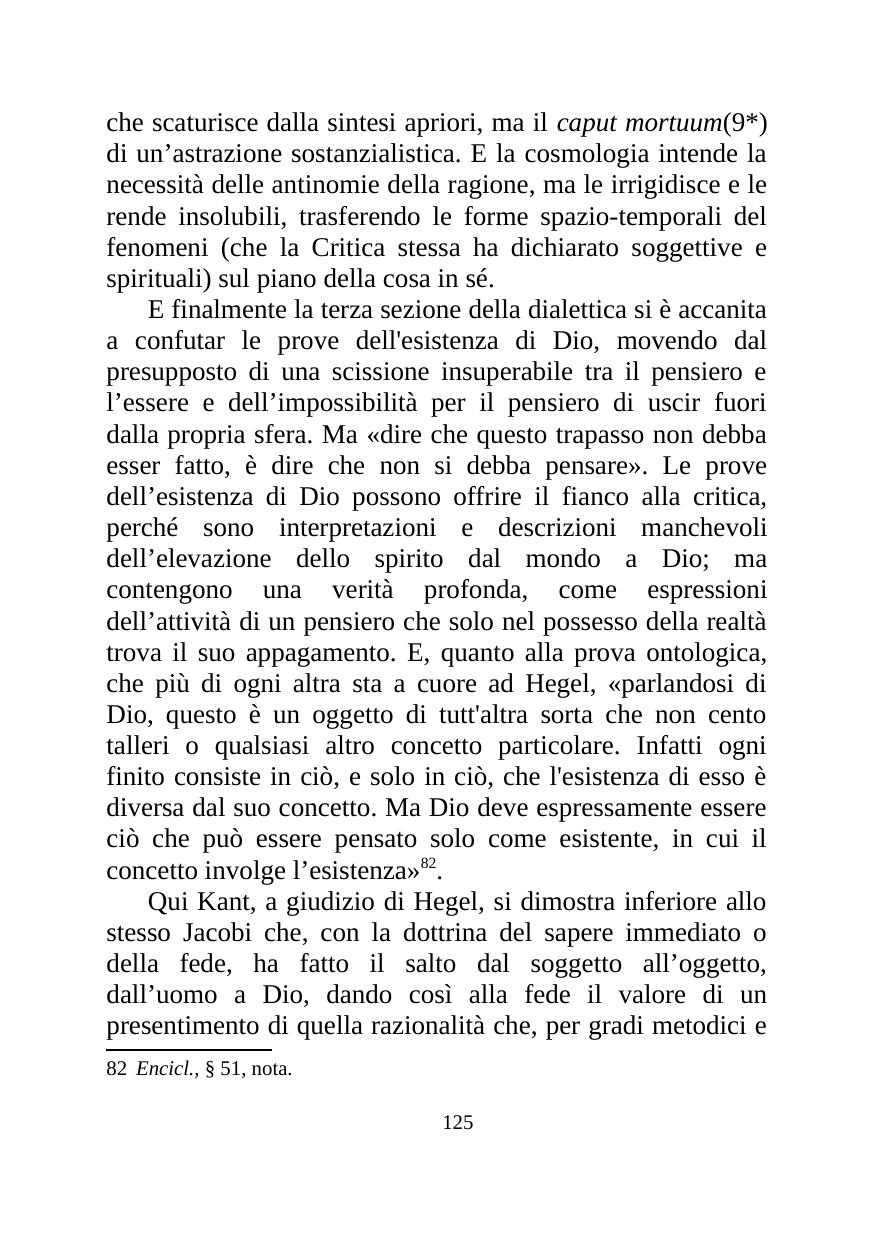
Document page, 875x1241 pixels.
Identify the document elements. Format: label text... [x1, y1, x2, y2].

text E finalmente la terza sezione della dialettica si è accanita a confutar le prove dell'esistenza di Dio, movendo dal presupposto di una scissione insuperabile tra il pensiero e l’essere e dell’impossibilità per il pensiero di uscir fuori dalla propria sfera. Ma «dire che questo trapasso non debba esser fatto, è dire che non si debba pensare». Le prove dell’esistenza di Dio possono offrire il fianco alla critica, perché sono interpretazioni e descrizioni manchevoli dell’elevazione dello spirito dal mondo a Dio; ma contengono una verità profonda, come espressioni dell’attività di un pensiero che solo nel possesso della realtà trova il suo appagamento. E, quanto alla prova ontologica, che più di ogni altra sta a cuore ad Hegel, «parlandosi di Dio, questo è un oggetto di tutt'altra sorta che non cento talleri o qualsiasi altro concetto particolare. Infatti ogni finito consiste in ciò, e solo in ciò, che l'esistenza di esso è diversa dal suo concetto. Ma Dio deve espressamente essere ciò che può essere pensato solo come esistente, in cui il concetto involge l’esistenza». [106, 293, 768, 885]
text Encicl., § 51, nota. [106, 1056, 768, 1080]
text che scaturisce dalla sintesi apriori, ma il caput mortuum(9*) di un’astrazione sostanzialistica. E la cosmologia intende la necessità delle antinomie della ragione, ma le irrigidisce e le rende insolubili, trasferendo le forme spazio-temporali del fenomeni (che la Critica stessa ha dichiarato soggettive e spirituali) sul piano della cosa in sé. [106, 106, 768, 293]
text Qui Kant, a giudizio di Hegel, si dimostra inferiore allo stesso Jacobi che, con la dottrina del sapere immediato o della fede, ha fatto il salto dal soggetto all’oggetto, dall’uomo a Dio, dando così alla fede il valore di un presentimento di quella razionalità che, per gradi metodici e [106, 885, 768, 1041]
